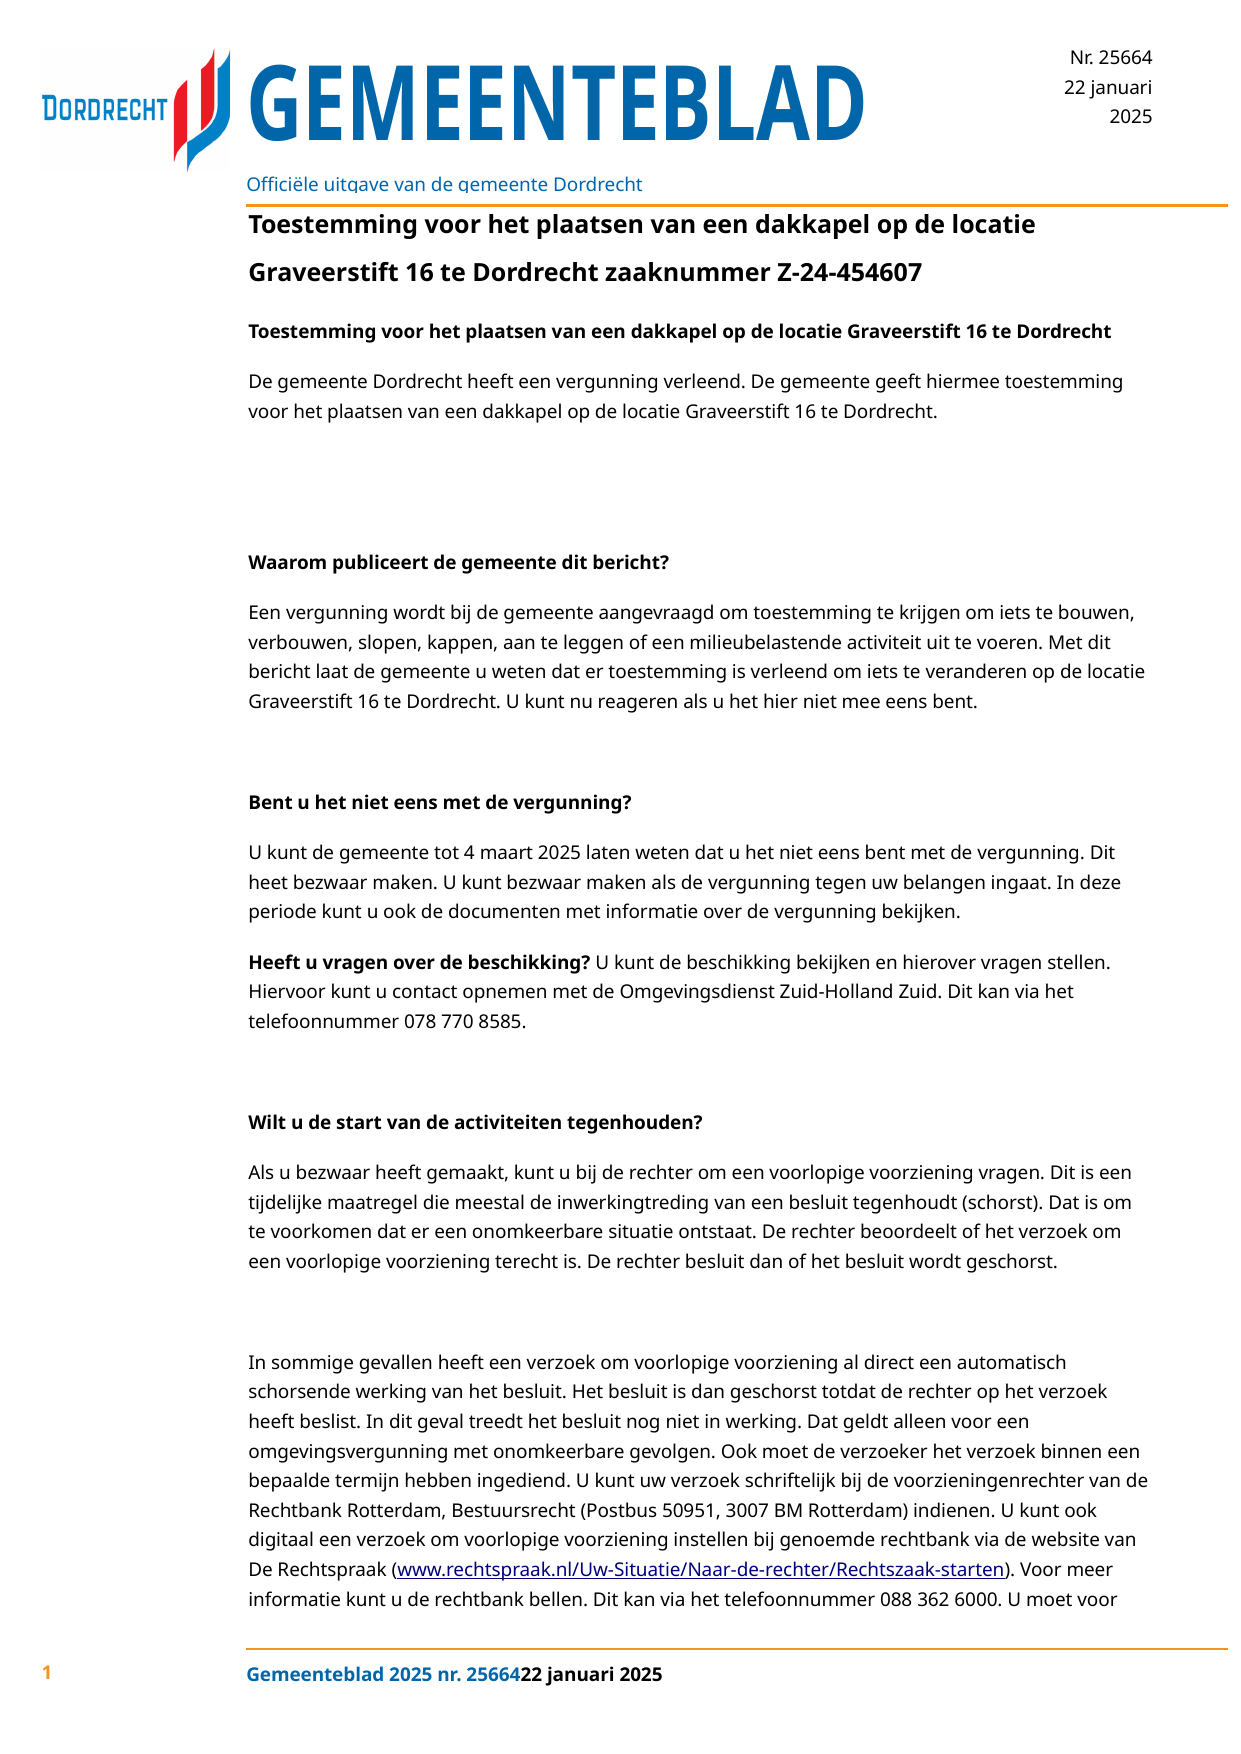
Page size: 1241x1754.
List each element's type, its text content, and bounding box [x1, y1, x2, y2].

text De gemeente Dordrecht heeft een vergunning verleend. De gemeente geeft hiermee toestemming voor het plaatsen van een dakkapel op de locatie Graveerstift 16 te Dordrecht. [248, 368, 1152, 424]
picture [41, 47, 231, 172]
text Toestemming voor het plaatsen van een dakkapel op de locatie Graveerstift 16 te Dordrecht [248, 318, 1152, 344]
text Heeft u vragen over de beschikking? U kunt de beschikking bekijken en hierover vragen stellen. Hiervoor kunt u contact opnemen met de Omgevingsdienst Zuid-Holland Zuid. Dit kan via het telefoonnummer 078 770 8585. [248, 949, 1152, 1034]
text Als u bezwaar heeft gemaakt, kunt u bij de rechter om een voorlopige voorziening vragen. Dit is een tijdelijke maatregel die meestal de inwerkingtreding van een besluit tegenhoudt (schorst). Dat is om te voorkomen dat er een onomkeerbare situatie ontstaat. De rechter beoordeelt of het verzoek om een voorlopige voorziening terecht is. De rechter besluit dan of het besluit wordt geschorst. [248, 1159, 1152, 1274]
text U kunt de gemeente tot 4 maart 2025 laten weten dat u het niet eens bent met de vergunning. Dit heet bezwaar maken. U kunt bezwaar maken als de vergunning tegen uw belangen ingaat. In deze periode kunt u ook de documenten met informatie over de vergunning bekijken. [248, 839, 1152, 924]
text Waarom publiceert de gemeente dit bericht? [248, 549, 1152, 575]
text Bent u het niet eens met de vergunning? [248, 789, 1152, 815]
text Een vergunning wordt bij de gemeente aangevraagd om toestemming te krijgen om iets te bouwen, verbouwen, slopen, kappen, aan te leggen of een milieubelastende activiteit uit te voeren. Met dit bericht laat de gemeente u weten dat er toestemming is verleend om iets te veranderen op de locatie Graveerstift 16 te Dordrecht. U kunt nu reageren als u het hier niet mee eens bent. [248, 599, 1152, 714]
text Wilt u de start van de activiteiten tegenhouden? [248, 1109, 1152, 1135]
text In sommige gevallen heeft een verzoek om voorlopige voorziening al direct een automatisch schorsende werking van het besluit. Het besluit is dan geschorst totdat de rechter op het verzoek heeft beslist. In dit geval treedt het besluit nog niet in werking. Dat geldt alleen voor een omgevingsvergunning met onomkeerbare gevolgen. Ook moet de verzoeker het verzoek binnen een bepaalde termijn hebben ingediend. U kunt uw verzoek schriftelijk bij de voorzieningenrechter van de Rechtbank Rotterdam, Bestuursrecht (Postbus 50951, 3007 BM Rotterdam) indienen. U kunt ook digitaal een verzoek om voorlopige voorziening instellen bij genoemde rechtbank via de website van De Rechtspraak (www.rechtspraak.nl/Uw-Situatie/Naar-de-rechter/Rechtszaak-starten). Voor meer informatie kunt u de rechtbank bellen. Dit kan via het telefoonnummer 088 362 6000. U moet voor [248, 1349, 1152, 1612]
text Toestemming voor het plaatsen van een dakkapel op de locatie Graveerstift 16 te Dordrecht zaaknummer Z-24-454607 [248, 207, 1152, 288]
